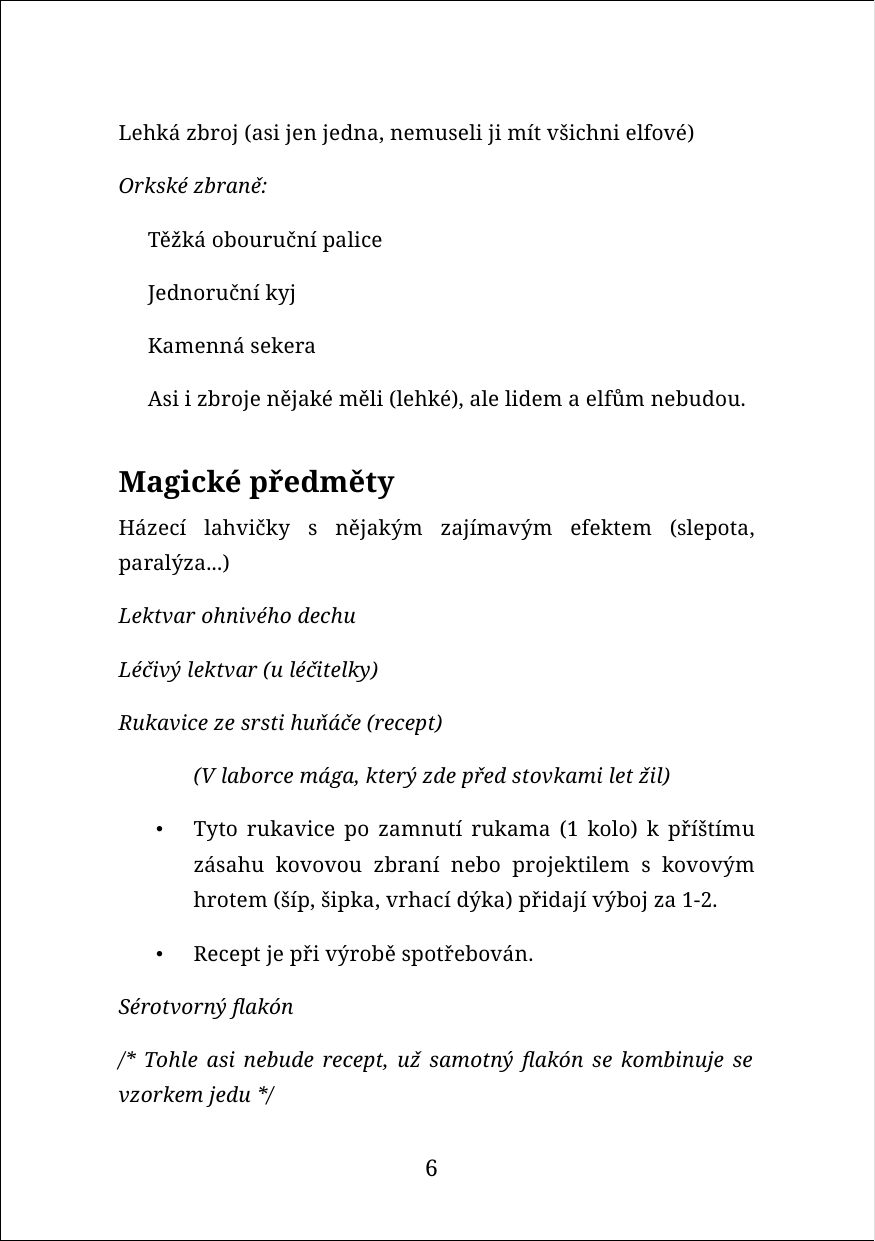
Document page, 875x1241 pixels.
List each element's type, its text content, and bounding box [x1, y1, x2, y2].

text Lektvar ohnivého dechu [118, 601, 756, 630]
list Tyto rukavice po zamnutí rukama (1 kolo) k příštímu zásahu kovovou zbraní nebo projektilem s kovovým hrotem (šíp, šipka, vrhací dýka) přidají výboj za 1-2. [156, 814, 756, 914]
text Těžká obouruční palice [118, 225, 756, 253]
text Rukavice ze srsti huňáče (recept) [118, 708, 756, 736]
subtitle Magické předměty [118, 461, 756, 501]
list Recept je při výrobě spotřebován. [156, 939, 756, 967]
text Asi i zbroje nějaké měli (lehké), ale lidem a elfům nebudou. [118, 384, 756, 413]
text Jednoruční kyj [118, 278, 756, 306]
list (V laborce mága, který zde před stovkami let žil) [156, 761, 756, 789]
text Sérotvorný flakón [118, 992, 756, 1020]
text Házecí lahvičky s nějakým zajímavým efektem (slepota, paralýza...) [118, 513, 756, 577]
text Orkské zbraně: [118, 171, 756, 200]
text Kamenná sekera [118, 331, 756, 359]
text Lehká zbroj (asi jen jedna, nemuseli ji mít všichni elfové) [118, 118, 756, 147]
text /* Tohle asi nebude recept, už samotný flakón se kombinuje se vzorkem jedu */ [118, 1045, 756, 1109]
text Léčivý lektvar (u léčitelky) [118, 655, 756, 683]
